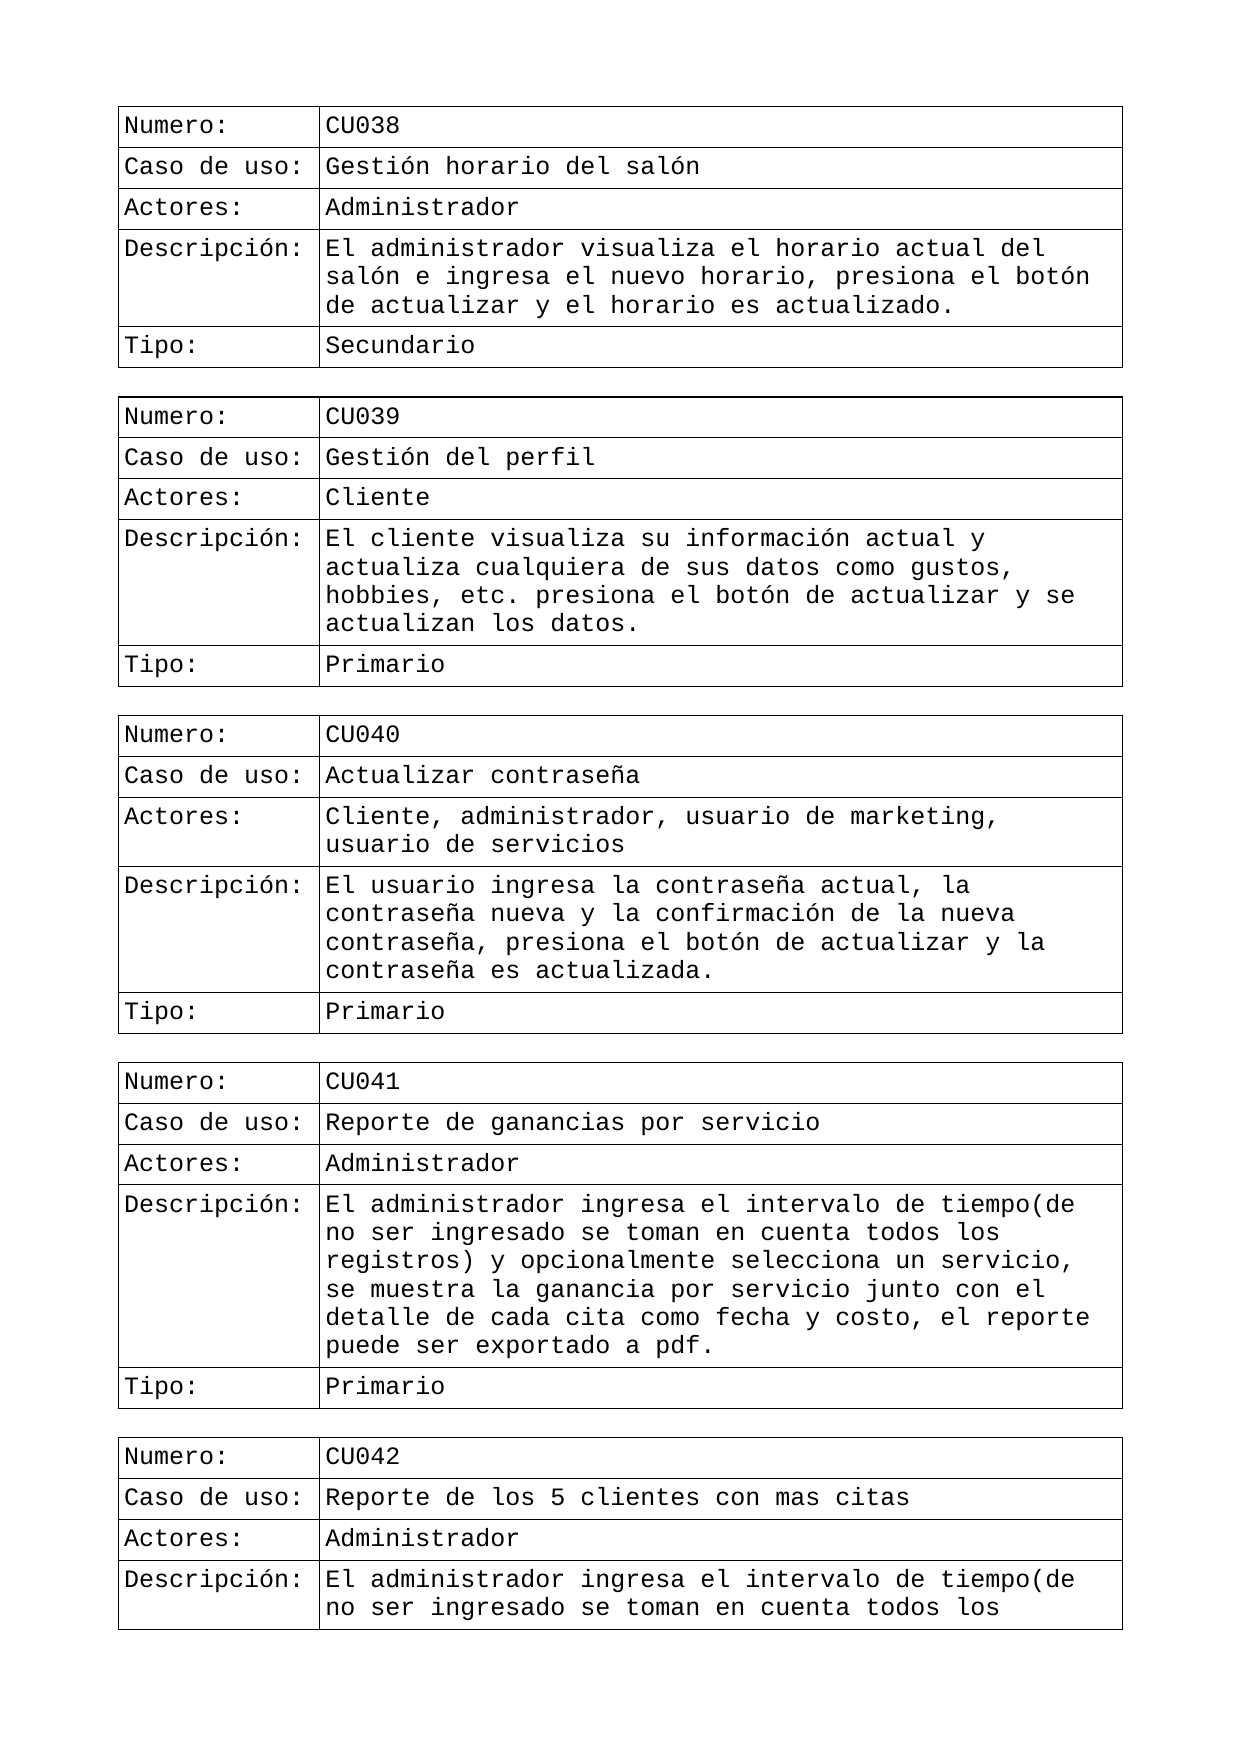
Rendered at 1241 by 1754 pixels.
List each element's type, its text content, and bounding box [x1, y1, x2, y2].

table_cell El cliente visualiza su información actual y actualiza cualquiera de sus datos como gustos, hobbies, etc. presiona el botón de actualizar y se actualizan los datos. [320, 520, 1122, 645]
table_cell Descripción: [119, 230, 319, 326]
table_cell Primario [320, 993, 1122, 1032]
table_cell Cliente [320, 479, 1122, 519]
table_cell El usuario ingresa la contraseña actual, la contraseña nueva y la confirmación de la nueva contraseña, presiona el botón de actualizar y la contraseña es actualizada. [320, 867, 1122, 992]
table_cell Actualizar contraseña [320, 757, 1122, 797]
table_header CU040 [320, 716, 1122, 756]
table_cell El administrador ingresa el intervalo de tiempo(de no ser ingresado se toman en cuenta todos los registros) y opcionalmente selecciona un servicio, se muestra la ganancia por servicio junto con el detalle de cada cita como fecha y costo, el reporte puede ser exportado a pdf. [320, 1185, 1122, 1367]
table_cell Administrador [320, 189, 1122, 229]
table_cell Tipo: [119, 646, 319, 686]
table_cell Tipo: [119, 327, 319, 367]
table_header CU039 [320, 398, 1122, 437]
table_cell Caso de uso: [119, 148, 319, 188]
table_cell Administrador [320, 1520, 1122, 1559]
table_cell Actores: [119, 1145, 319, 1184]
table_cell Descripción: [119, 867, 319, 992]
table_cell Actores: [119, 798, 319, 866]
table_cell Caso de uso: [119, 438, 319, 478]
table_cell Secundario [320, 327, 1122, 367]
table_cell Reporte de ganancias por servicio [320, 1104, 1122, 1143]
table_cell Gestión del perfil [320, 438, 1122, 478]
table_cell Tipo: [119, 1368, 319, 1408]
table_header CU042 [320, 1438, 1122, 1478]
table_cell Primario [320, 1368, 1122, 1408]
table_header Numero: [119, 398, 319, 437]
table_header Numero: [119, 1063, 319, 1103]
table_cell Actores: [119, 479, 319, 519]
table_header Numero: [119, 716, 319, 756]
table_cell Administrador [320, 1145, 1122, 1184]
table_cell Actores: [119, 1520, 319, 1559]
table_header CU041 [320, 1063, 1122, 1103]
table_cell Descripción: [119, 1561, 319, 1629]
table_cell Descripción: [119, 520, 319, 645]
table_cell Caso de uso: [119, 1479, 319, 1519]
table_cell Caso de uso: [119, 1104, 319, 1143]
table_cell Gestión horario del salón [320, 148, 1122, 188]
table_header Numero: [119, 1438, 319, 1478]
table_cell Primario [320, 646, 1122, 686]
table_header Numero: [119, 107, 319, 147]
table_cell Descripción: [119, 1185, 319, 1367]
table_cell El administrador visualiza el horario actual del salón e ingresa el nuevo horario, presiona el botón de actualizar y el horario es actualizado. [320, 230, 1122, 326]
table_cell Reporte de los 5 clientes con mas citas [320, 1479, 1122, 1519]
table_cell Cliente, administrador, usuario de marketing, usuario de servicios [320, 798, 1122, 866]
table_cell Actores: [119, 189, 319, 229]
table_cell El administrador ingresa el intervalo de tiempo(de no ser ingresado se toman en cuenta todos los [320, 1561, 1122, 1629]
table_cell Tipo: [119, 993, 319, 1032]
table_header CU038 [320, 107, 1122, 147]
table_cell Caso de uso: [119, 757, 319, 797]
